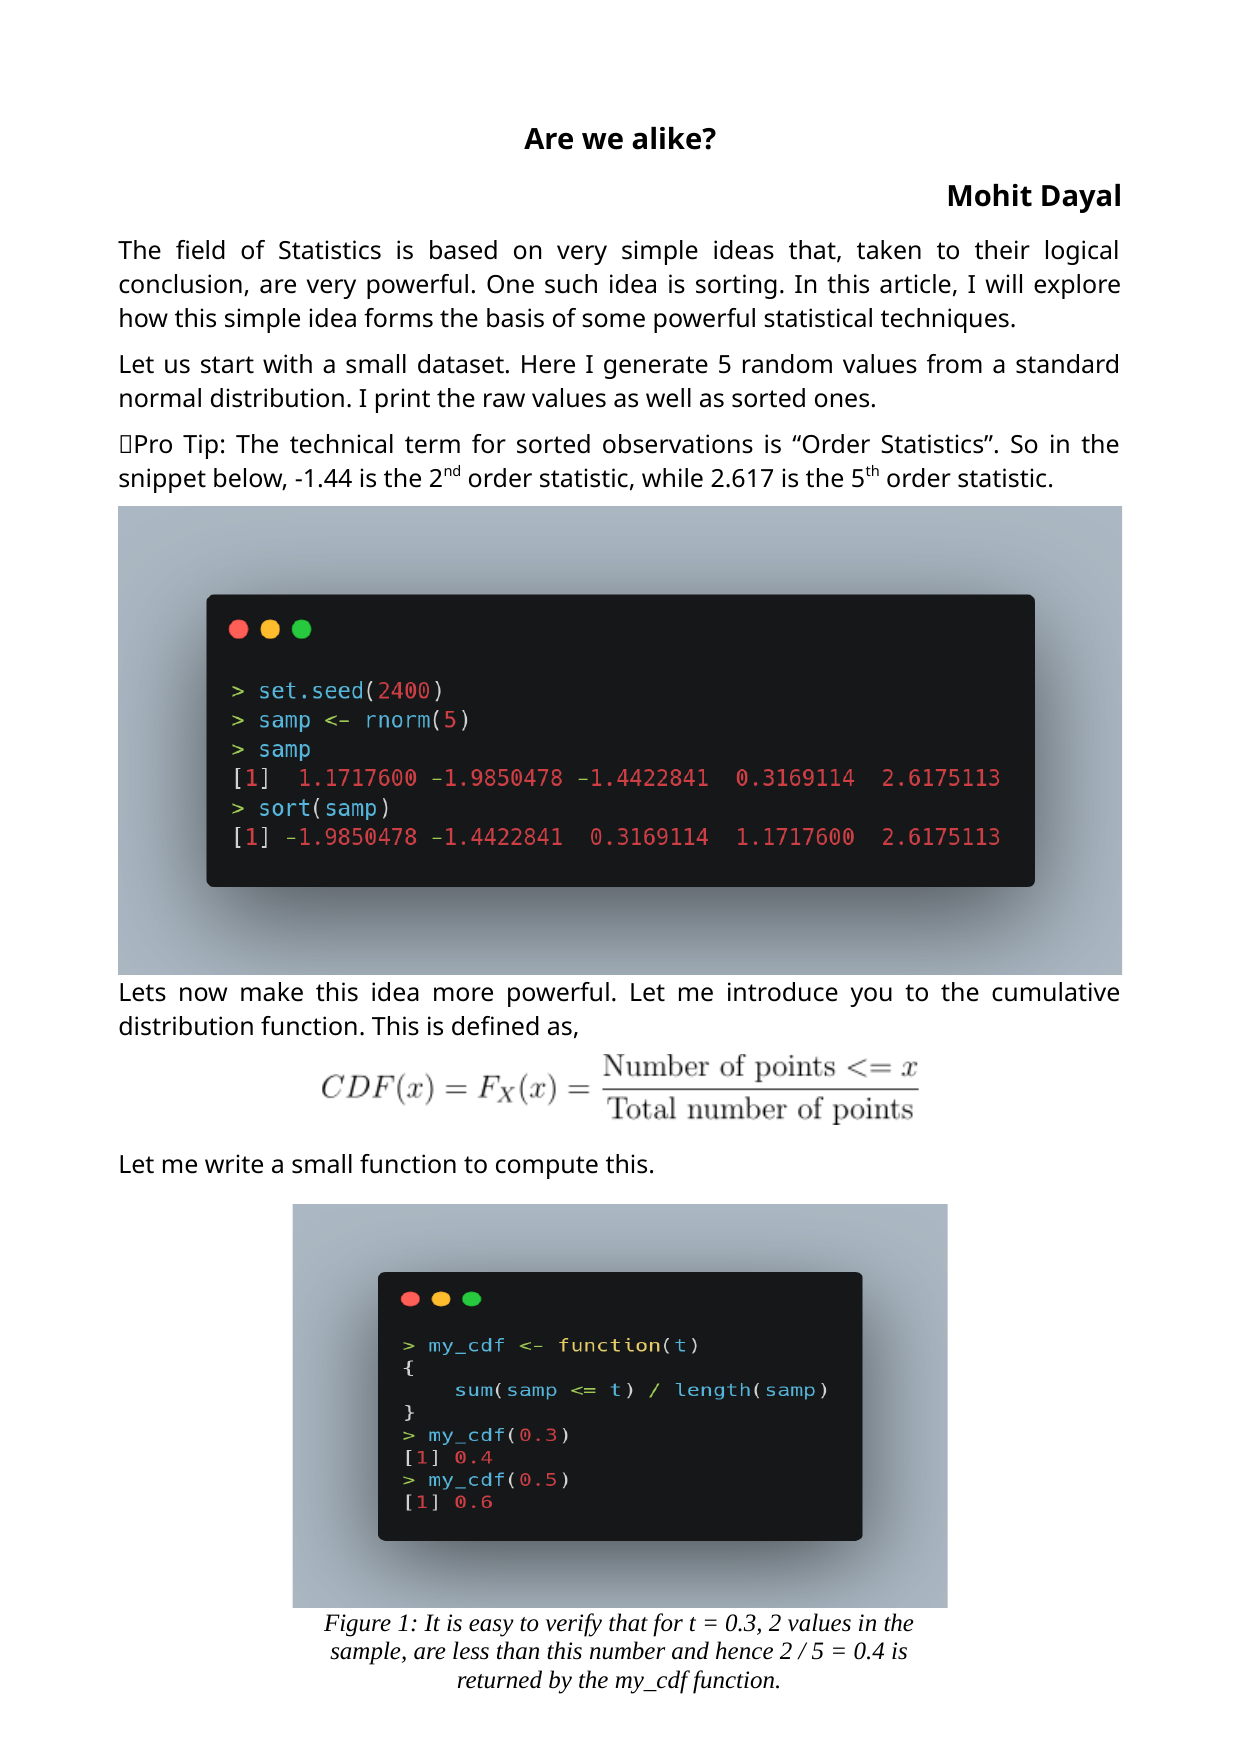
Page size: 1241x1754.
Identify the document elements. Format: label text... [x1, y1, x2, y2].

text Are we alike? [118, 118, 1122, 158]
text Mohit Dayal [118, 176, 1122, 215]
picture [292, 1204, 948, 1608]
text The field of Statistics is based on very simple ideas that, taken to their logical conclusion, are very powerful. One such idea is sorting. In this article, I will explore how this simple idea forms the basis of some powerful statistical techniques. [118, 233, 1122, 335]
picture [321, 1054, 919, 1125]
picture [118, 506, 1123, 975]
text Let me write a small function to compute this. [118, 1146, 1122, 1180]
text Let us start with a small dataset. Here I generate 5 random values from a standard normal distribution. I print the raw values as well as sorted ones. [118, 347, 1122, 415]
text Lets now make this idea more powerful. Let me introduce you to the cumulative distribution function. This is defined as, [118, 975, 1122, 1043]
text Figure 1: It is easy to verify that for t = 0.3, 2 values in the sample, are less than this number and hence 2 / 5 = 0.4 is returned by the my_cdf function. [293, 1608, 948, 1694]
text 💡Pro Tip: The technical term for sorted observations is “Order Statistics”. So in the snippet below, -1.44 is the 2nd order statistic, while 2.617 is the 5th order statistic. [118, 427, 1122, 495]
